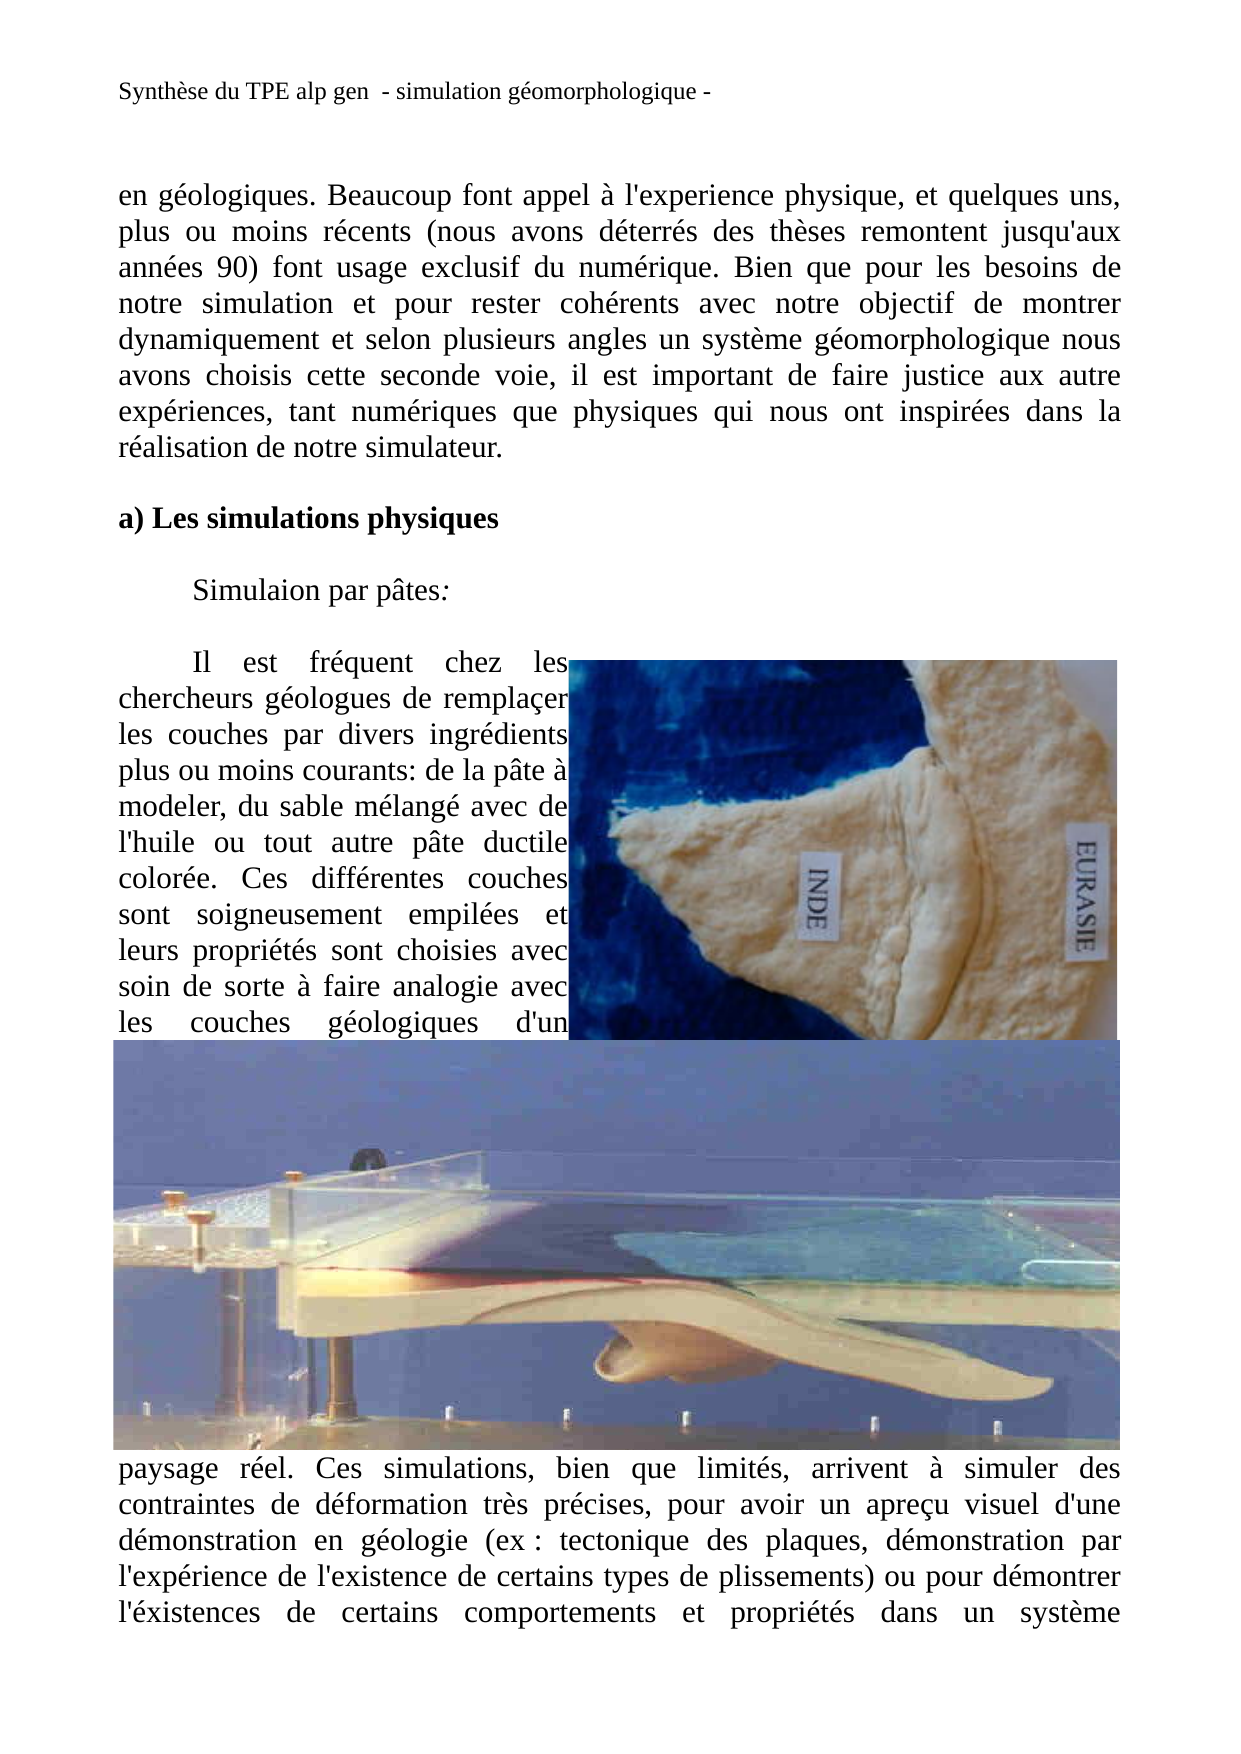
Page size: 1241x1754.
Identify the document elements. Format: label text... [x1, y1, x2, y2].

text a) Les simulations physiques [118, 500, 1122, 536]
picture [113, 660, 1120, 1450]
text en géologiques. Beaucoup font appel à l'experience physique, et quelques uns, plus ou moins récents (nous avons déterrés des thèses remontent jusqu'aux années 90) font usage exclusif du numérique. Bien que pour les besoins de notre simulation et pour rester cohérents avec notre objectif de montrer dynamiquement et selon plusieurs angles un système géomorphologique nous avons choisis cette seconde voie, il est important de faire justice aux autre expériences, tant numériques que physiques qui nous ont inspirées dans la réalisation de notre simulateur. [118, 176, 1122, 464]
text Il est fréquent chez les chercheurs géologues de remplaçer les couches par divers ingrédients plus ou moins courants: de la pâte à modeler, du sable mélangé avec de l'huile ou tout autre pâte ductile colorée. Ces différentes couches sont soigneusement empilées et leurs propriétés sont choisies avec soin de sorte à faire analogie avec les couches géologiques d'un paysage réel. Ces simulations, bien que limités, arrivent à simuler des contraintes de déformation très précises, pour avoir un apreçu visuel d'une démonstration en géologie (ex : tectonique des plaques, démonstration par l'expérience de l'existence de certains types de plissements) ou pour démontrer l'éxistences de certains comportements et propriétés dans un système [118, 643, 1122, 1629]
text Simulaion par pâtes: [118, 572, 1122, 608]
